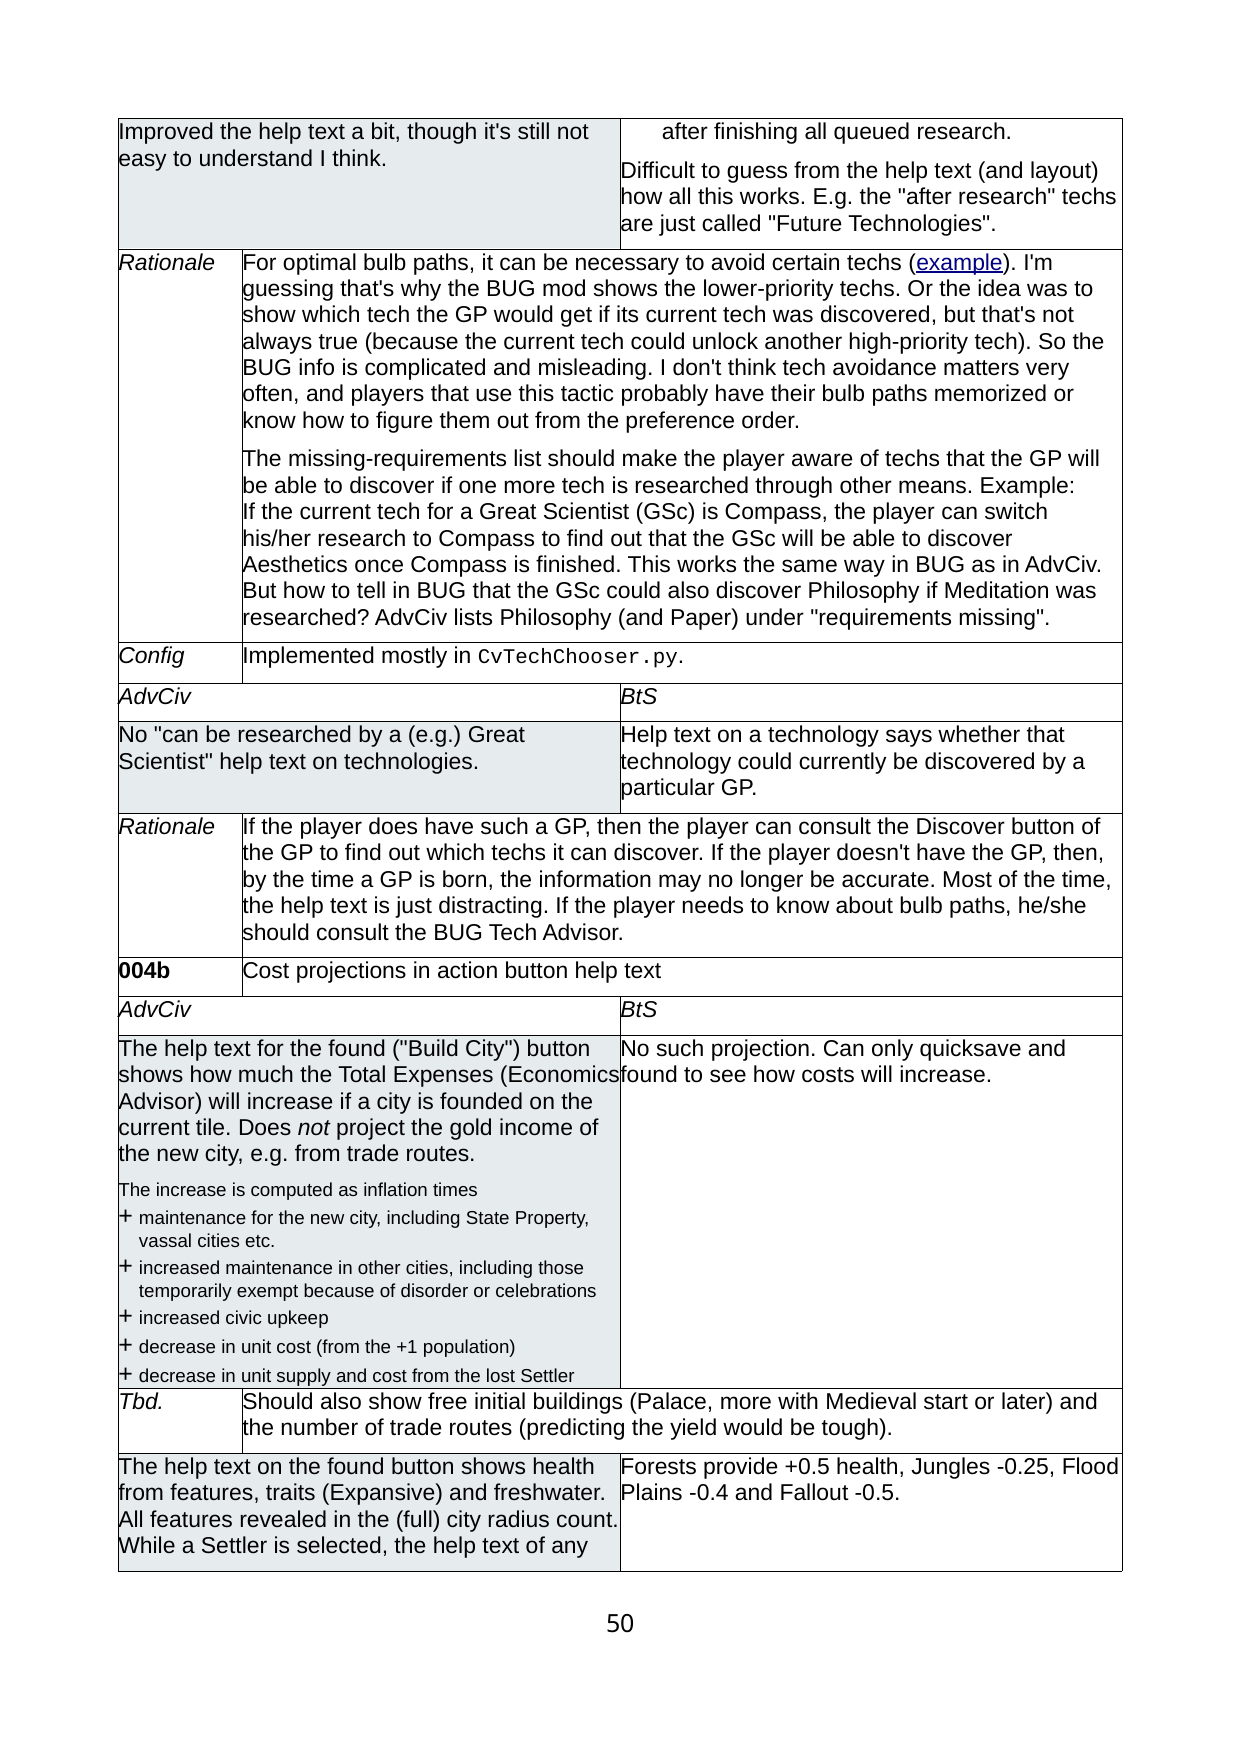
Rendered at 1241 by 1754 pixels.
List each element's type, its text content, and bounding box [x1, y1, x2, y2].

table_cell Should also show free initial buildings (Palace, more with Medieval start or later) and the number of trade routes (predicting the yield would be tough). [243, 1389, 1122, 1453]
table_cell 004b [119, 958, 242, 996]
table_cell AdvCiv [119, 684, 620, 721]
table_cell For optimal bulb paths, it can be necessary to avoid certain techs (example). I'm guessing that's why the BUG mod shows the lower-priority techs. Or the idea was to show which tech the GP would get if its current tech was discovered, but that's not always true (because the current tech could unlock another high-priority tech). So the BUG info is complicated and misleading. I don't think tech avoidance matters very often, and players that use this tactic probably have their bulb paths memorized or know how to figure them out from the preference order. The missing-requirements list should make the player aware of techs that the GP will be able to discover if one more tech is researched through other means. Example: If the current tech for a Great Scientist (GSc) is Compass, the player can switch his/her research to Compass to find out that the GSc will be able to discover Aesthetics once Compass is finished. This works the same way in BUG as in AdvCiv. But how to tell in BUG that the GSc could also discover Philosophy if Meditation was researched? AdvCiv lists Philosophy (and Paper) under "requirements missing". [243, 250, 1122, 642]
table_cell No "can be researched by a (e.g.) Great Scientist" help text on technologies. [119, 722, 620, 813]
table_cell Forests provide +0.5 health, Jungles -0.25, Flood Plains -0.4 and Fallout -0.5. [621, 1454, 1122, 1571]
table_cell No such projection. Can only quicksave and found to see how costs will increase. [621, 1036, 1122, 1388]
table_cell Help text on a technology says whether that technology could currently be discovered by a particular GP. [621, 722, 1122, 813]
table_cell If the player does have such a GP, then the player can consult the Discover button of the GP to find out which techs it can discover. If the player doesn't have the GP, then, by the time a GP is born, the information may no longer be accurate. Most of the time, the help text is just distracting. If the player needs to know about bulb paths, he/she should consult the BUG Tech Advisor. [243, 814, 1122, 957]
table_cell AdvCiv [119, 997, 620, 1035]
table_cell Rationale [119, 250, 242, 642]
table_cell Improved the help text a bit, though it's still not easy to understand I think. [119, 119, 620, 248]
table_cell Rationale [119, 814, 242, 957]
table_cell BtS [621, 997, 1122, 1035]
table_cell The help text on the found button shows health from features, traits (Expansive) and freshwater. All features revealed in the (full) city radius count. While a Settler is selected, the help text of any [119, 1454, 620, 1571]
table_cell Cost projections in action button help text [243, 958, 1122, 996]
table_cell Implemented mostly in CvTechChooser.py. [243, 643, 1122, 682]
table_cell Config [119, 643, 242, 682]
table_cell Tbd. [119, 1389, 242, 1453]
table_cell The help text for the found ("Build City") button shows how much the Total Expenses (Economics Advisor) will increase if a city is founded on the current tile. Does not project the gold income of the new city, e.g. from trade routes. The increase is computed as inflation times maintenance for the new city, including State Property, vassal cities etc. increased maintenance in other cities, including those temporarily exempt because of disorder or celebrations increased civic upkeep decrease in unit cost (from the +1 population) decrease in unit supply and cost from the lost Settler [119, 1036, 620, 1388]
table_cell after finishing all queued research. Difficult to guess from the help text (and layout) how all this works. E.g. the "after research" techs are just called "Future Technologies". [621, 119, 1122, 248]
table_cell BtS [621, 684, 1122, 721]
